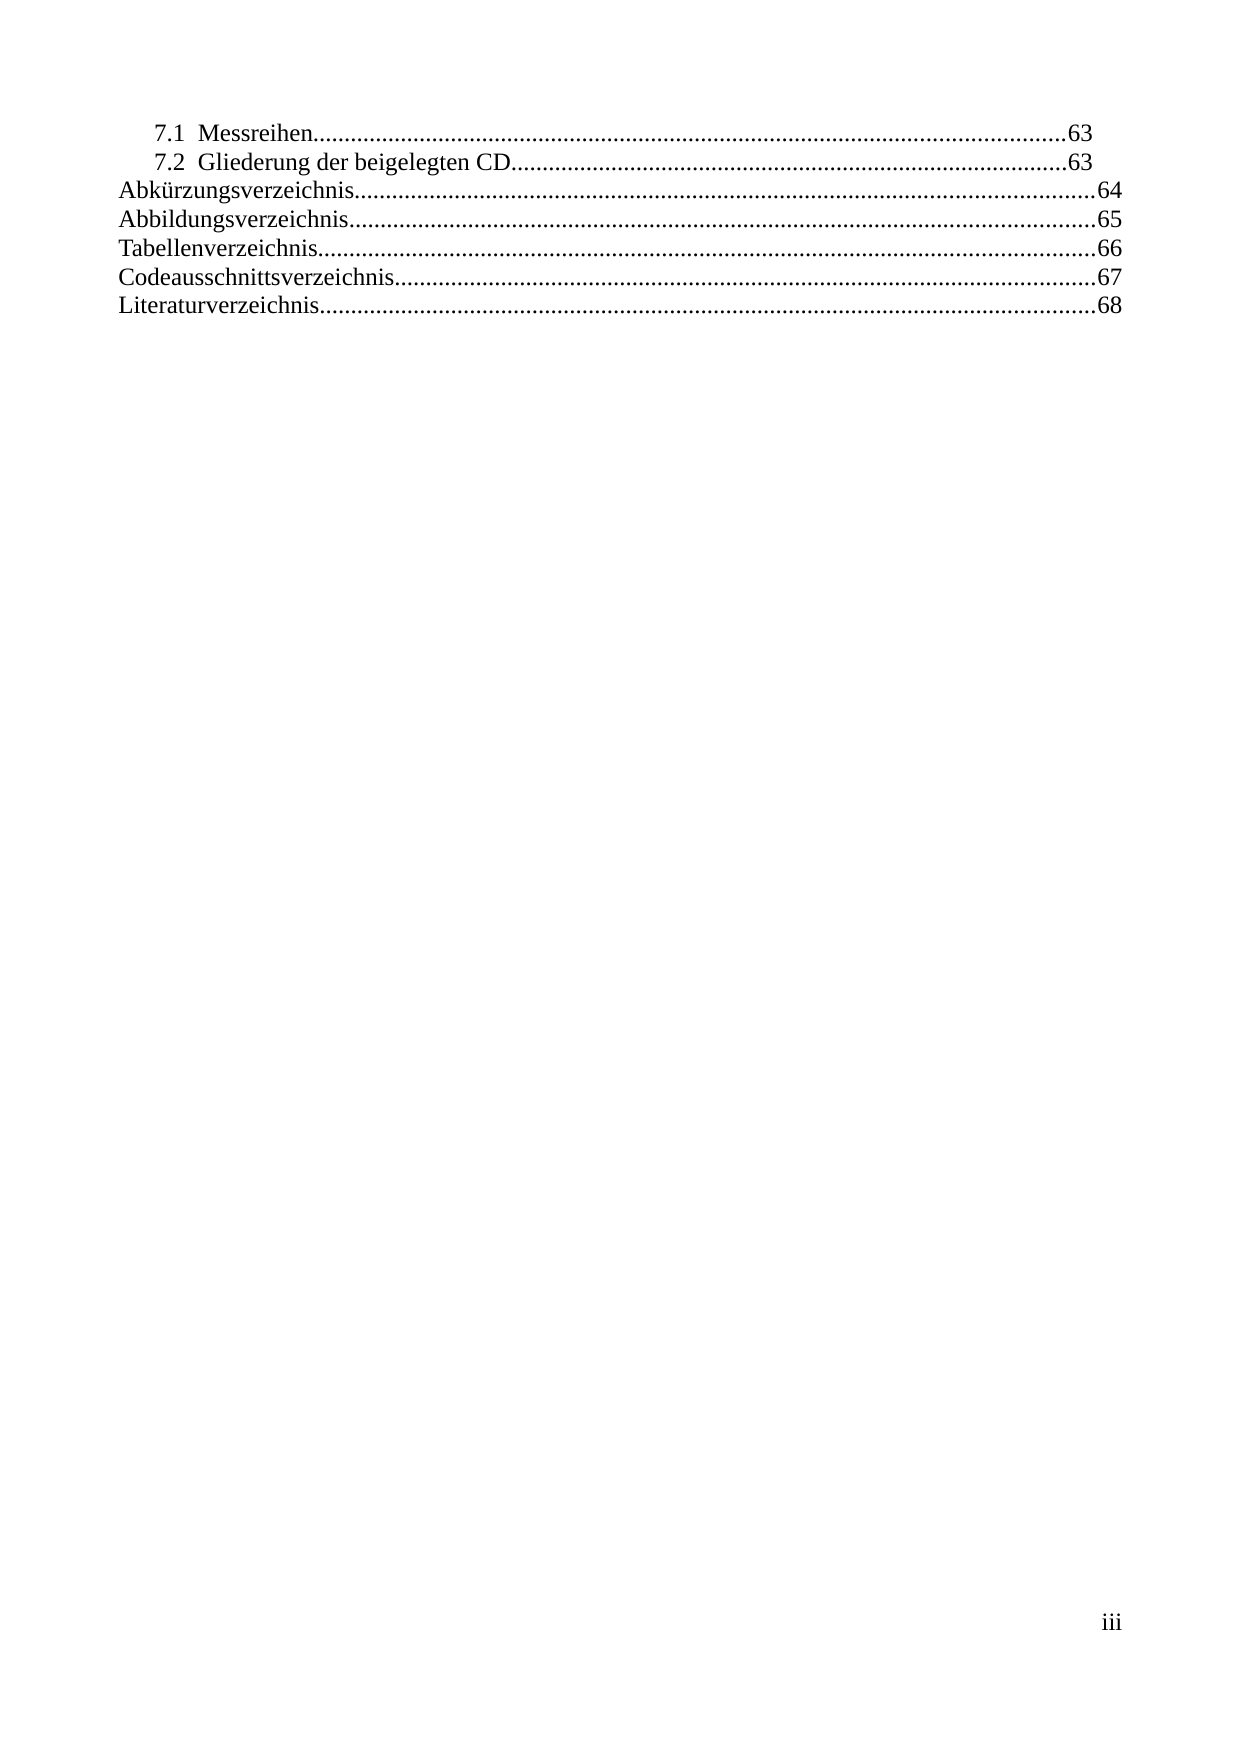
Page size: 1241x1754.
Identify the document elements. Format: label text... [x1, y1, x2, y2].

text 7.2 Gliederung der beigelegten CD 63 [148, 147, 1122, 176]
text 7.1 Messreihen 63 [148, 118, 1122, 147]
text Abkürzungsverzeichnis 64 [118, 176, 1122, 204]
text Tabellenverzeichnis 66 [118, 233, 1122, 262]
text Abbildungsverzeichnis 65 [118, 204, 1122, 233]
text Codeausschnittsverzeichnis 67 [118, 262, 1122, 291]
text Literaturverzeichnis 68 [118, 291, 1122, 319]
